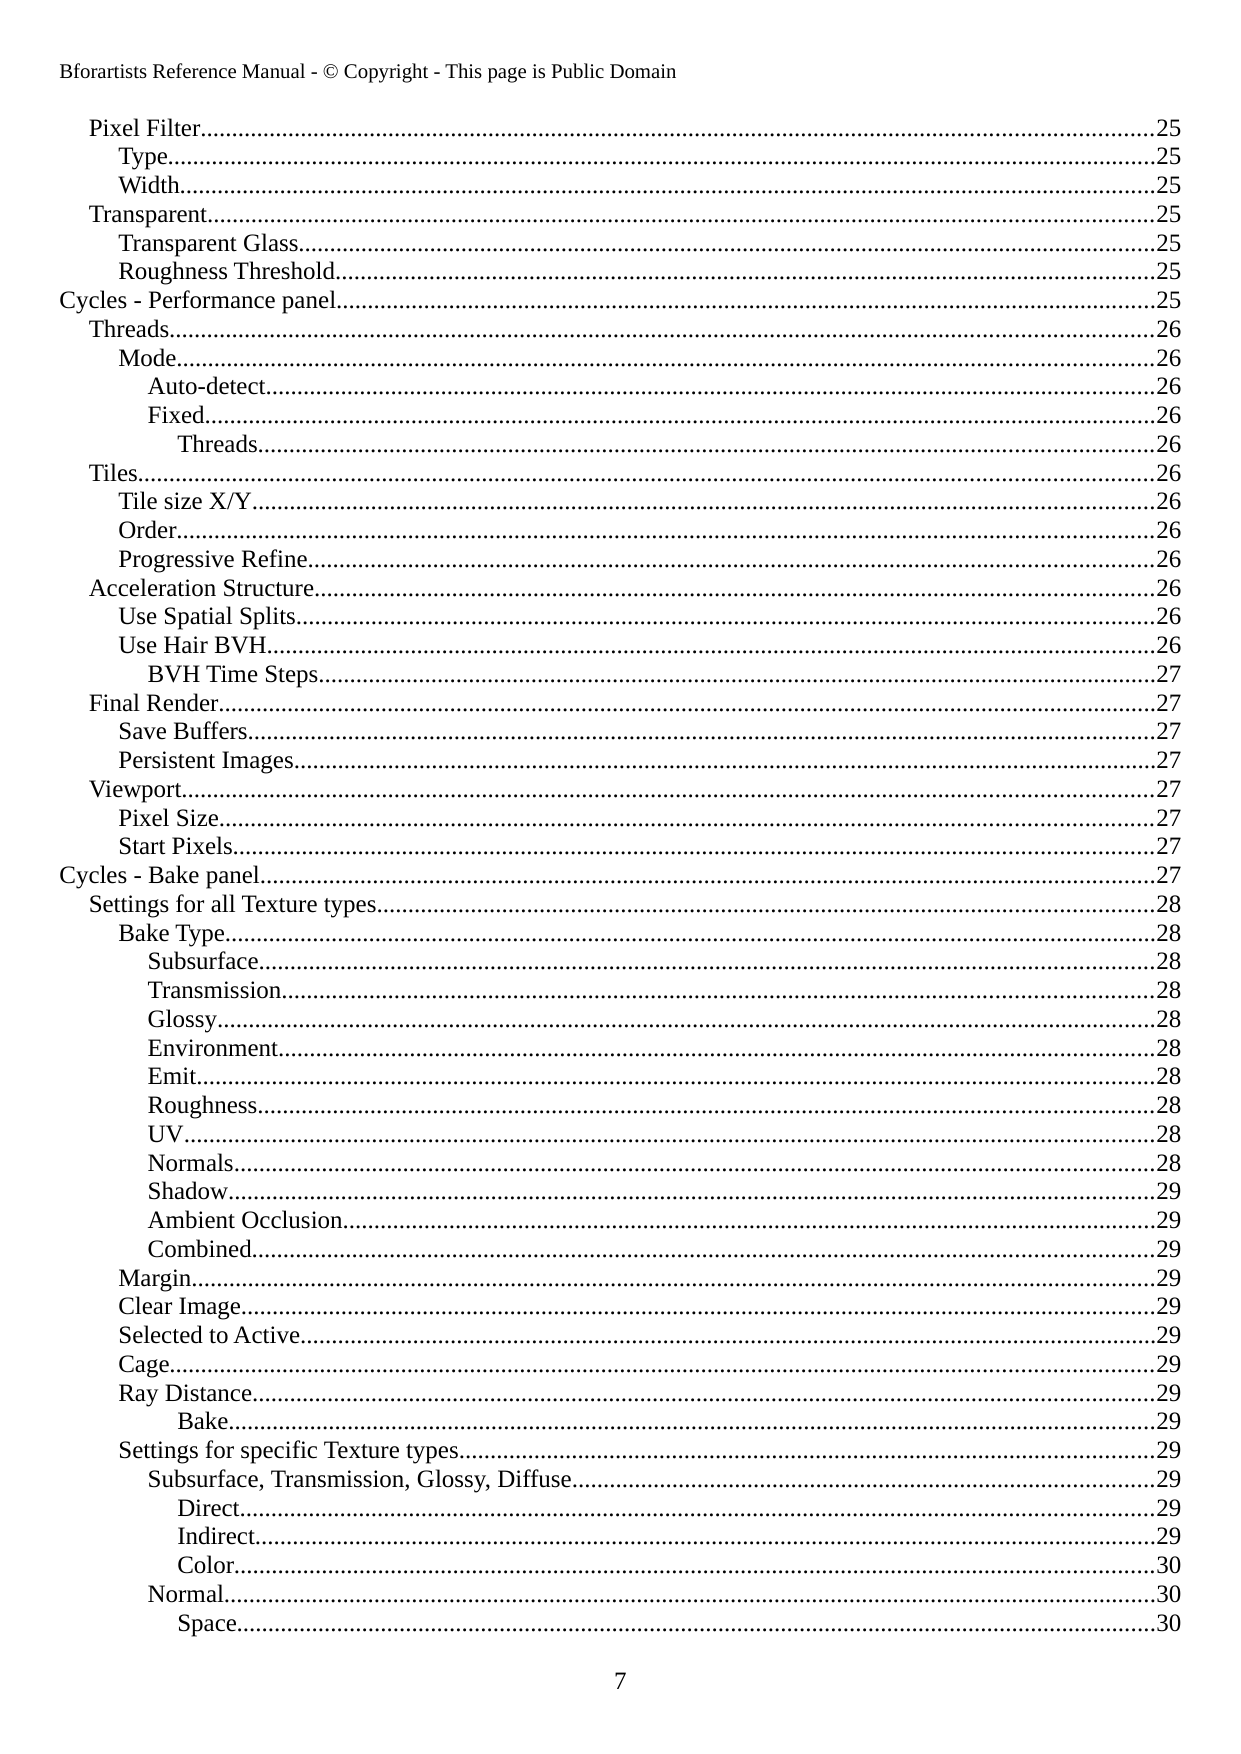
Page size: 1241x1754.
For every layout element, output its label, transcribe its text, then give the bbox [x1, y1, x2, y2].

text Pixel Size 27 [118, 803, 1181, 831]
text Bake 29 [177, 1406, 1181, 1435]
text Normals 28 [147, 1148, 1181, 1176]
text BVH Time Steps 27 [147, 659, 1181, 688]
text Clear Image 29 [118, 1291, 1181, 1320]
text Combined 29 [147, 1234, 1181, 1263]
text Color 30 [177, 1550, 1181, 1579]
text Progressive Refine 26 [118, 544, 1181, 573]
text Threads 26 [88, 314, 1181, 343]
text Margin 29 [118, 1263, 1181, 1291]
text Space 30 [177, 1608, 1181, 1636]
text Direct 29 [177, 1493, 1181, 1521]
text Environment 28 [147, 1033, 1181, 1061]
text Settings for specific Texture types 29 [118, 1435, 1181, 1464]
text Fixed 26 [147, 400, 1181, 429]
text Transparent Glass 25 [118, 228, 1181, 256]
text Transmission 28 [147, 975, 1181, 1004]
text Auto-detect 26 [147, 371, 1181, 400]
text Cycles - Performance panel 25 [59, 285, 1181, 314]
text Roughness 28 [147, 1090, 1181, 1119]
text Acceleration Structure 26 [88, 573, 1181, 601]
text Order 26 [118, 515, 1181, 544]
text Width 25 [118, 170, 1181, 199]
text Persistent Images 27 [118, 745, 1181, 774]
text Glossy 28 [147, 1004, 1181, 1033]
text Tile size X/Y 26 [118, 486, 1181, 515]
text Final Render 27 [88, 688, 1181, 716]
text Subsurface, Transmission, Glossy, Diffuse 29 [147, 1464, 1181, 1493]
text Selected to Active 29 [118, 1320, 1181, 1349]
text Mode 26 [118, 343, 1181, 371]
text Ray Distance 29 [118, 1378, 1181, 1406]
text Subsurface 28 [147, 946, 1181, 975]
text Save Buffers 27 [118, 716, 1181, 745]
text Bake Type 28 [118, 918, 1181, 946]
text Tiles 26 [88, 458, 1181, 486]
text Threads 26 [177, 429, 1181, 458]
text UV 28 [147, 1119, 1181, 1148]
text Indirect 29 [177, 1521, 1181, 1550]
text Roughness Threshold 25 [118, 256, 1181, 285]
text Transparent 25 [88, 199, 1181, 228]
text Start Pixels 27 [118, 831, 1181, 860]
text Normal 30 [147, 1579, 1181, 1608]
text Use Spatial Splits 26 [118, 601, 1181, 630]
text Cycles - Bake panel 27 [59, 860, 1181, 889]
text Emit 28 [147, 1061, 1181, 1090]
text Settings for all Texture types 28 [88, 889, 1181, 918]
text Ambient Occlusion 29 [147, 1205, 1181, 1234]
text Cage 29 [118, 1349, 1181, 1378]
text Viewport 27 [88, 774, 1181, 803]
text Pixel Filter 25 [88, 113, 1181, 141]
text Type 25 [118, 141, 1181, 170]
text Use Hair BVH 26 [118, 630, 1181, 659]
text Shadow 29 [147, 1176, 1181, 1205]
